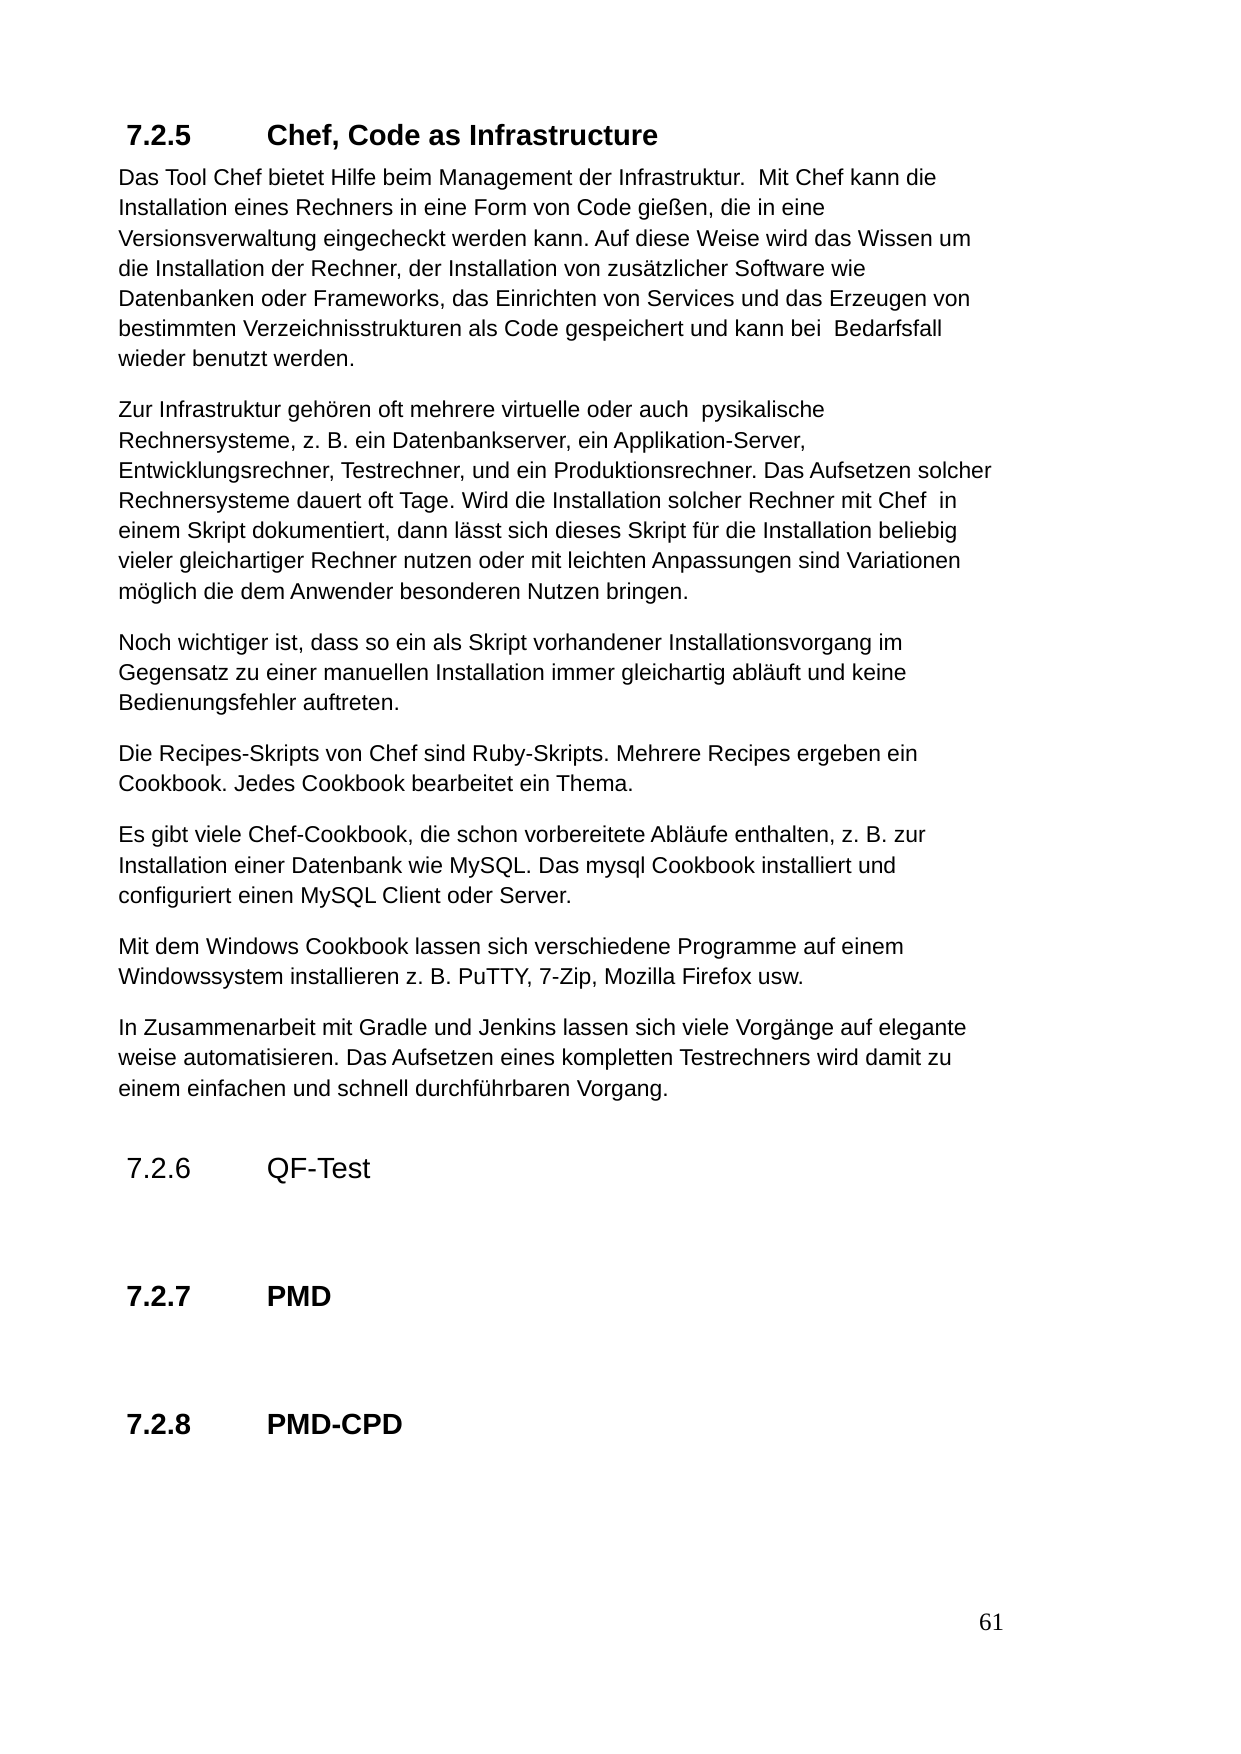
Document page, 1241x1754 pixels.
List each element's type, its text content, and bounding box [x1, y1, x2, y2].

subtitle PMD [118, 1279, 1004, 1312]
text Noch wichtiger ist, dass so ein als Skript vorhandener Installationsvorgang im Gegensatz zu einer manuellen Installation immer gleichartig abläuft und keine Bedienungsfehler auftreten. [118, 629, 1004, 716]
text Es gibt viele Chef-Cookbook, die schon vorbereitete Abläufe enthalten, z. B. zur Installation einer Datenbank wie MySQL. Das mysql Cookbook installiert und configuriert einen MySQL Client oder Server. [118, 821, 1004, 908]
subtitle PMD-CPD [118, 1407, 1004, 1441]
text Die Recipes-Skripts von Chef sind Ruby-Skripts. Mehrere Recipes ergeben ein Cookbook. Jedes Cookbook bearbeitet ein Thema. [118, 740, 1004, 797]
subtitle QF-Test [118, 1151, 1004, 1184]
subtitle Chef, Code as Infrastructure [118, 118, 1004, 152]
text Zur Infrastruktur gehören oft mehrere virtuelle oder auch pysikalische Rechnersysteme, z. B. ein Datenbankserver, ein Applikation-Server, Entwicklungsrechner, Testrechner, und ein Produktionsrechner. Das Aufsetzen solcher Rechnersysteme dauert oft Tage. Wird die Installation solcher Rechner mit Chef in einem Skript dokumentiert, dann lässt sich dieses Skript für die Installation beliebig vieler gleichartiger Rechner nutzen oder mit leichten Anpassungen sind Variationen möglich die dem Anwender besonderen Nutzen bringen. [118, 396, 1004, 604]
text In Zusammenarbeit mit Gradle und Jenkins lassen sich viele Vorgänge auf elegante weise automatisieren. Das Aufsetzen eines kompletten Testrechners wird damit zu einem einfachen und schnell durchführbaren Vorgang. [118, 1014, 1004, 1101]
text Mit dem Windows Cookbook lassen sich verschiedene Programme auf einem Windowssystem installieren z. B. PuTTY, 7-Zip, Mozilla Firefox usw. [118, 933, 1004, 989]
text Das Tool Chef bietet Hilfe beim Management der Infrastruktur. Mit Chef kann die Installation eines Rechners in eine Form von Code gießen, die in eine Versionsverwaltung eingecheckt werden kann. Auf diese Weise wird das Wissen um die Installation der Rechner, der Installation von zusätzlicher Software wie Datenbanken oder Frameworks, das Einrichten von Services und das Erzeugen von bestimmten Verzeichnisstrukturen als Code gespeichert und kann bei Bedarfsfall wieder benutzt werden. [118, 164, 1004, 372]
